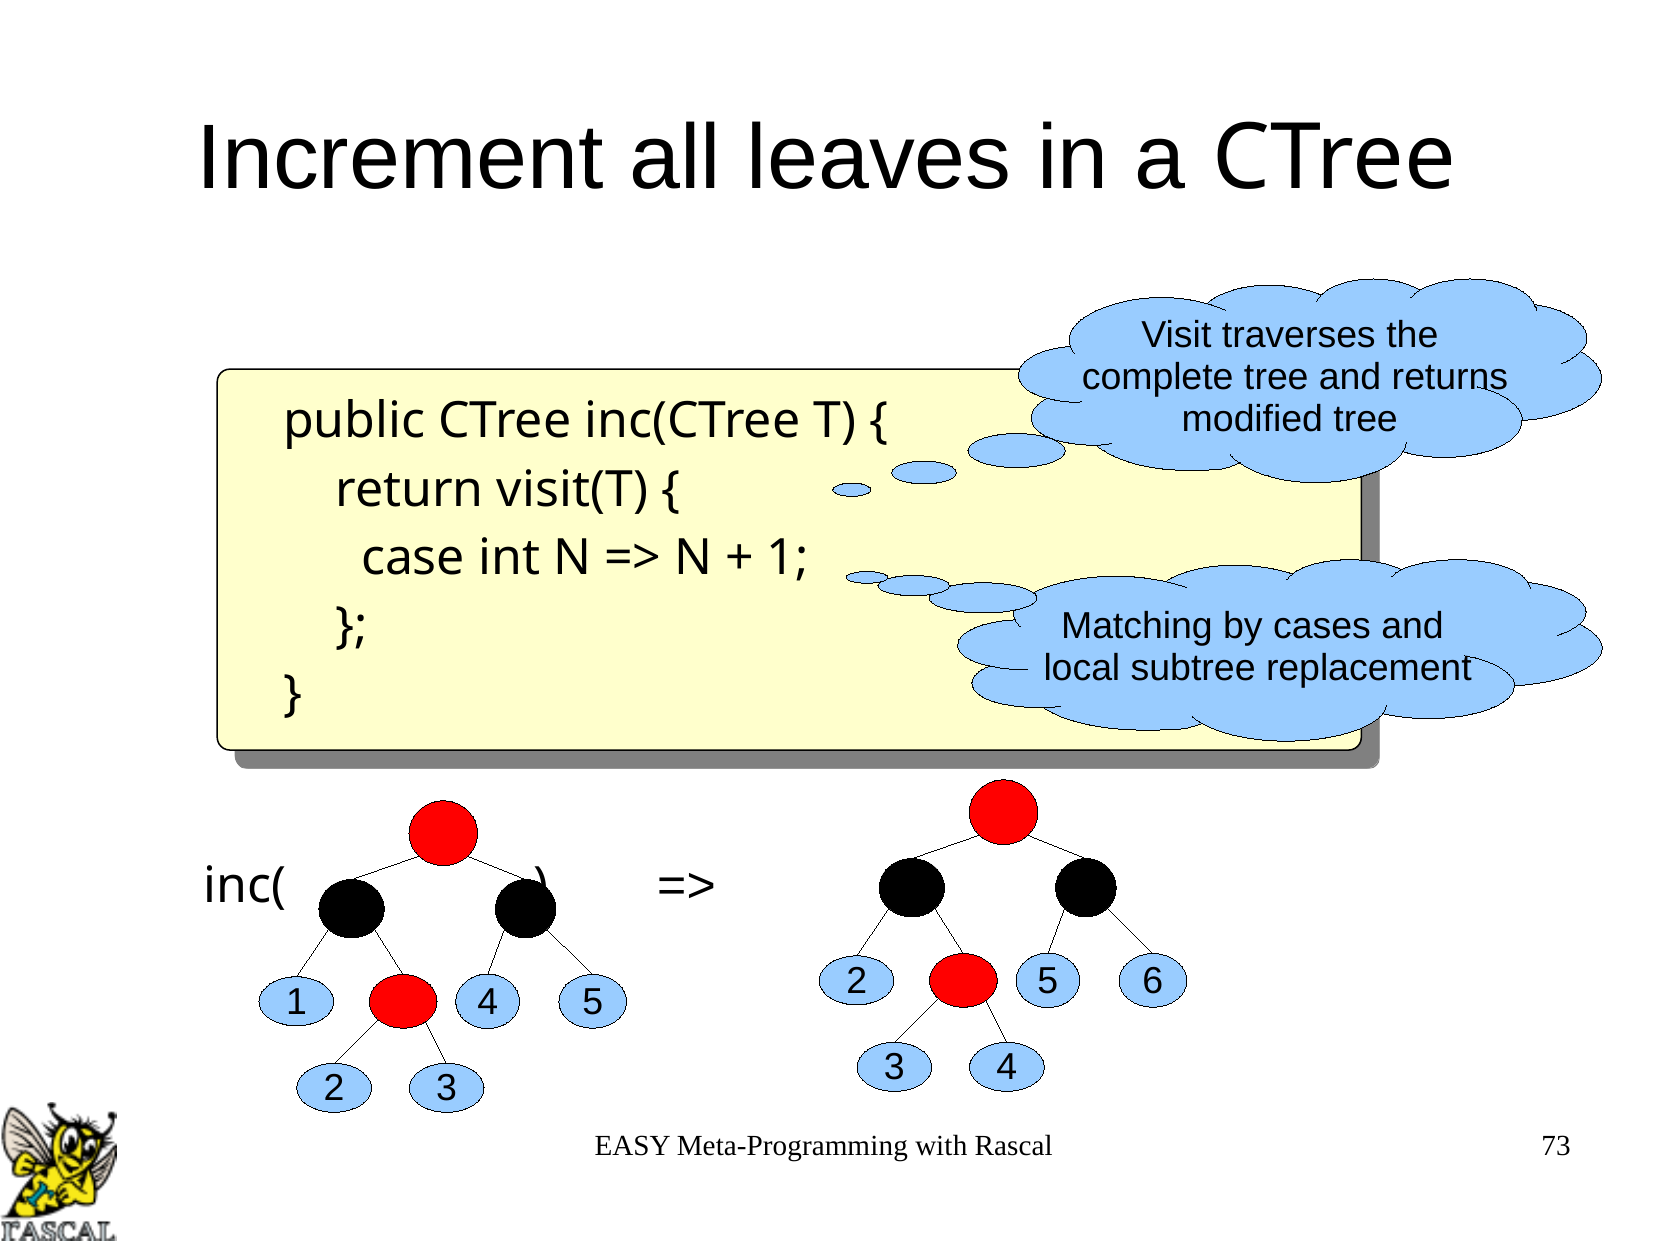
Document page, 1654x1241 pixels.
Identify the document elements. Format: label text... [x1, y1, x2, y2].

text_box [408, 800, 478, 866]
text_box 2 [819, 955, 894, 1005]
text_box 6 [1119, 953, 1187, 1008]
text_box Matching by cases and local subtree replacement [846, 559, 1603, 742]
text_box 5 [1016, 953, 1080, 1008]
text_box 4 [455, 974, 520, 1029]
text_box 3 [857, 1042, 932, 1092]
text_box [318, 879, 385, 938]
text_box inc( ) => [188, 841, 780, 927]
text_box [1055, 858, 1117, 917]
text_box 4 [969, 1042, 1045, 1092]
text_box [879, 858, 945, 917]
title Increment all leaves in a CTree [82, 56, 1571, 249]
picture [0, 1102, 117, 1241]
text_box Visit traverses the complete tree and returns modified tree [967, 278, 1602, 483]
text_box [369, 974, 438, 1029]
text_box [495, 879, 556, 938]
text_box [217, 369, 1362, 751]
text_box [1288, 477, 1362, 573]
text_box 1 [258, 976, 334, 1026]
text_box 5 [558, 974, 627, 1029]
text_box Visit traverses the complete tree and returns modified tree [891, 461, 957, 484]
text_box [929, 953, 998, 1008]
text_box [969, 779, 1038, 845]
text_box public CTree inc(CTree T) { return visit(T) { case int N => N + 1; }; } [268, 376, 1288, 740]
text_box 2 [296, 1063, 372, 1113]
text_box 3 [409, 1063, 485, 1113]
